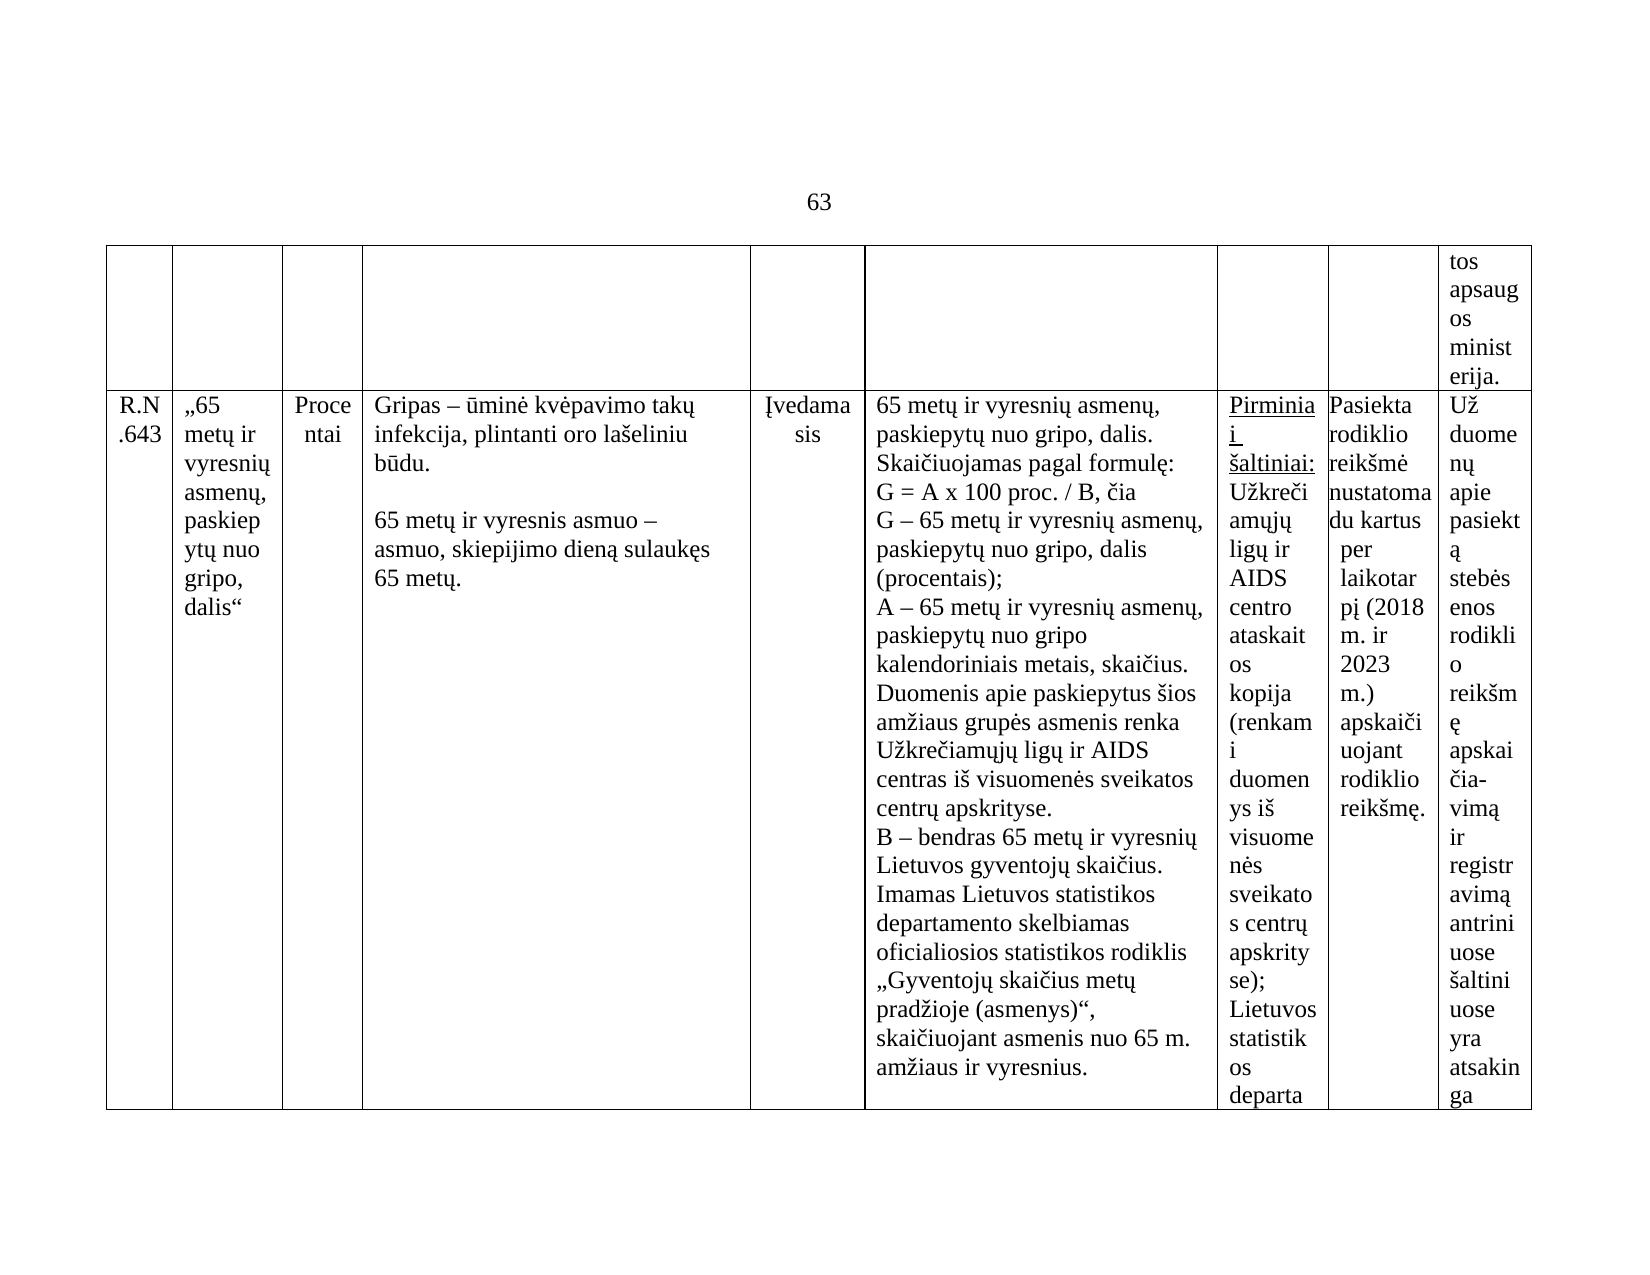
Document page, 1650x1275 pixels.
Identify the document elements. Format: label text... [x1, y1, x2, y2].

table_cell 65 metų ir vyresnių asmenų, paskiepytų nuo gripo, dalis. Skaičiuojamas pagal formulę: G = A x 100 proc. / B, čia G – 65 metų ir vyresnių asmenų, paskiepytų nuo gripo, dalis (procentais); A – 65 metų ir vyresnių asmenų, paskiepytų nuo gripo kalendoriniais metais, skaičius. Duomenis apie paskiepytus šios amžiaus grupės asmenis renka Užkrečiamųjų ligų ir AIDS centras iš visuomenės sveikatos centrų apskrityse. B – bendras 65 metų ir vyresnių Lietuvos gyventojų skaičius. Imamas Lietuvos statistikos departamento skelbiamas oficialiosios statistikos rodiklis „Gyventojų skaičius metų pradžioje (asmenys)“, skaičiuojant asmenis nuo 65 m. amžiaus ir vyresnius. [866, 391, 1217, 1109]
table_cell Įvedamasis [751, 391, 864, 1109]
table_cell R.N.643 [107, 391, 172, 1109]
table_cell [866, 246, 1217, 389]
table_cell [283, 246, 362, 389]
table_cell [1218, 246, 1328, 389]
table_cell Gripas – ūminė kvėpavimo takų infekcija, plintanti oro lašeliniu būdu. 65 metų ir vyresnis asmuo – asmuo, skiepijimo dieną sulaukęs 65 metų. [363, 391, 750, 1109]
table_cell Už duomenų apie pasiektą stebėsenos rodiklio reikšmę apskaičia-vimą ir registravimą antriniuose šaltiniuose yra atsakinga [1439, 391, 1531, 1109]
table_cell [107, 246, 172, 389]
table_cell [1329, 246, 1438, 389]
table_cell Procentai [283, 391, 362, 1109]
table_cell Pirminiai šaltiniai: Užkrečiamųjų ligų ir AIDS centro ataskaitos kopija (renkami duomenys iš visuomenės sveikatos centrų apskrityse); Lietuvos statistikos departa [1218, 391, 1328, 1109]
table_cell [173, 246, 282, 389]
table_cell [751, 246, 864, 389]
table_cell Pasiekta rodiklio reikšmė nustatoma du kartus per laikotarpį (2018 m. ir 2023 m.) apskaičiuojant rodiklio reikšmę. [1329, 391, 1438, 1109]
table_cell „65 metų ir vyresnių asmenų, paskiepytų nuo gripo, dalis“ [173, 391, 282, 1109]
table_cell tos apsaugos ministerija. [1439, 246, 1531, 389]
table_cell [363, 246, 750, 389]
